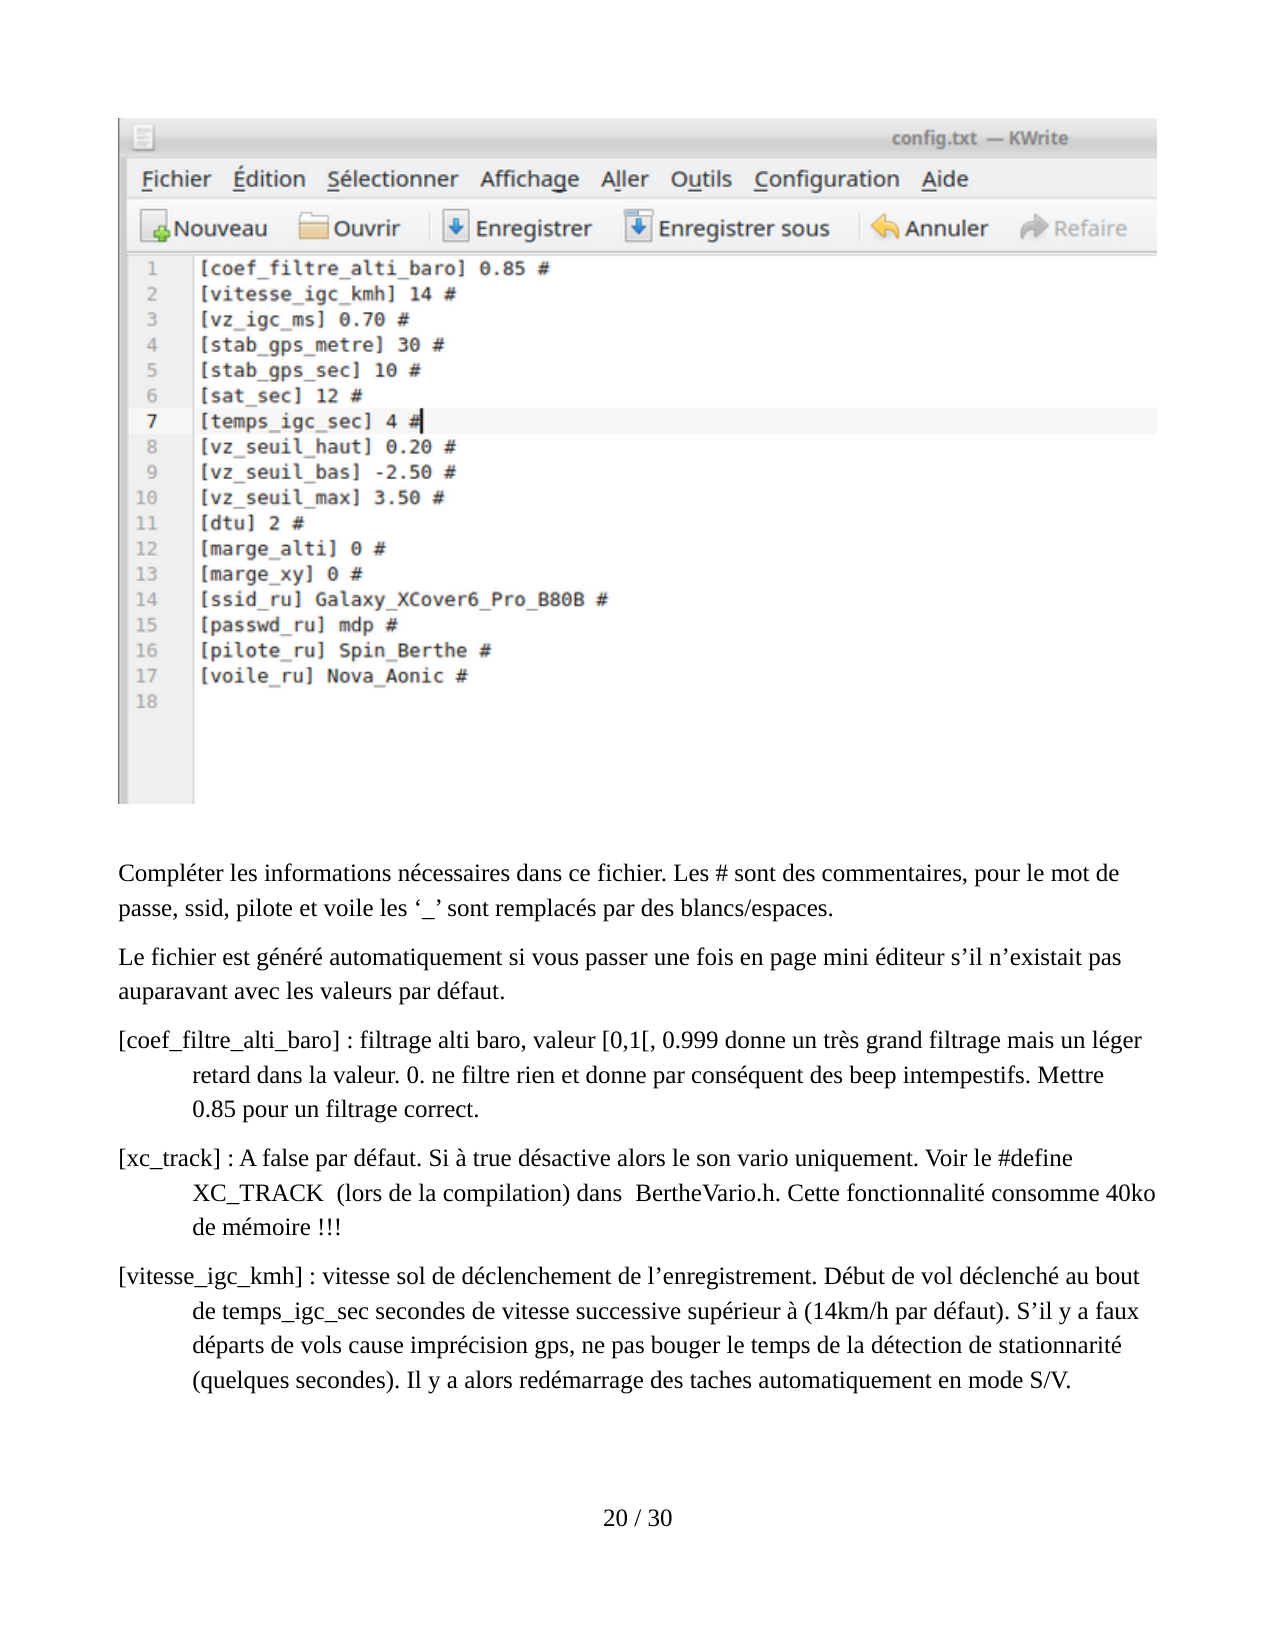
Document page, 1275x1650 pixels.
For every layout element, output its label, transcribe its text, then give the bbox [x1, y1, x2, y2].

text Compléter les informations nécessaires dans ce fichier. Les # sont des commentaires, pour le mot de passe, ssid, pilote et voile les ‘_’ sont remplacés par des blancs/espaces. [118, 858, 1157, 922]
text [coef_filtre_alti_baro] : filtrage alti baro, valeur [0,1[, 0.999 donne un très grand filtrage mais un léger retard dans la valeur. 0. ne filtre rien et donne par conséquent des beep intempestifs. Mettre 0.85 pour un filtrage correct. [118, 1025, 1157, 1123]
picture [118, 118, 1157, 804]
text Le fichier est généré automatiquement si vous passer une fois en page mini éditeur s’il n’existait pas auparavant avec les valeurs par défaut. [118, 942, 1157, 1005]
text [xc_track] : A false par défaut. Si à true désactive alors le son vario uniquement. Voir le #define XC_TRACK (lors de la compilation) dans BertheVario.h. Cette fonctionnalité consomme 40ko de mémoire !!! [118, 1143, 1157, 1241]
text [vitesse_igc_kmh] : vitesse sol de déclenchement de l’enregistrement. Début de vol déclenché au bout de temps_igc_sec secondes de vitesse successive supérieur à (14km/h par défaut). S’il y a faux départs de vols cause imprécision gps, ne pas bouger le temps de la détection de stationnarité (quelques secondes). Il y a alors redémarrage des taches automatiquement en mode S/V. [118, 1261, 1157, 1394]
